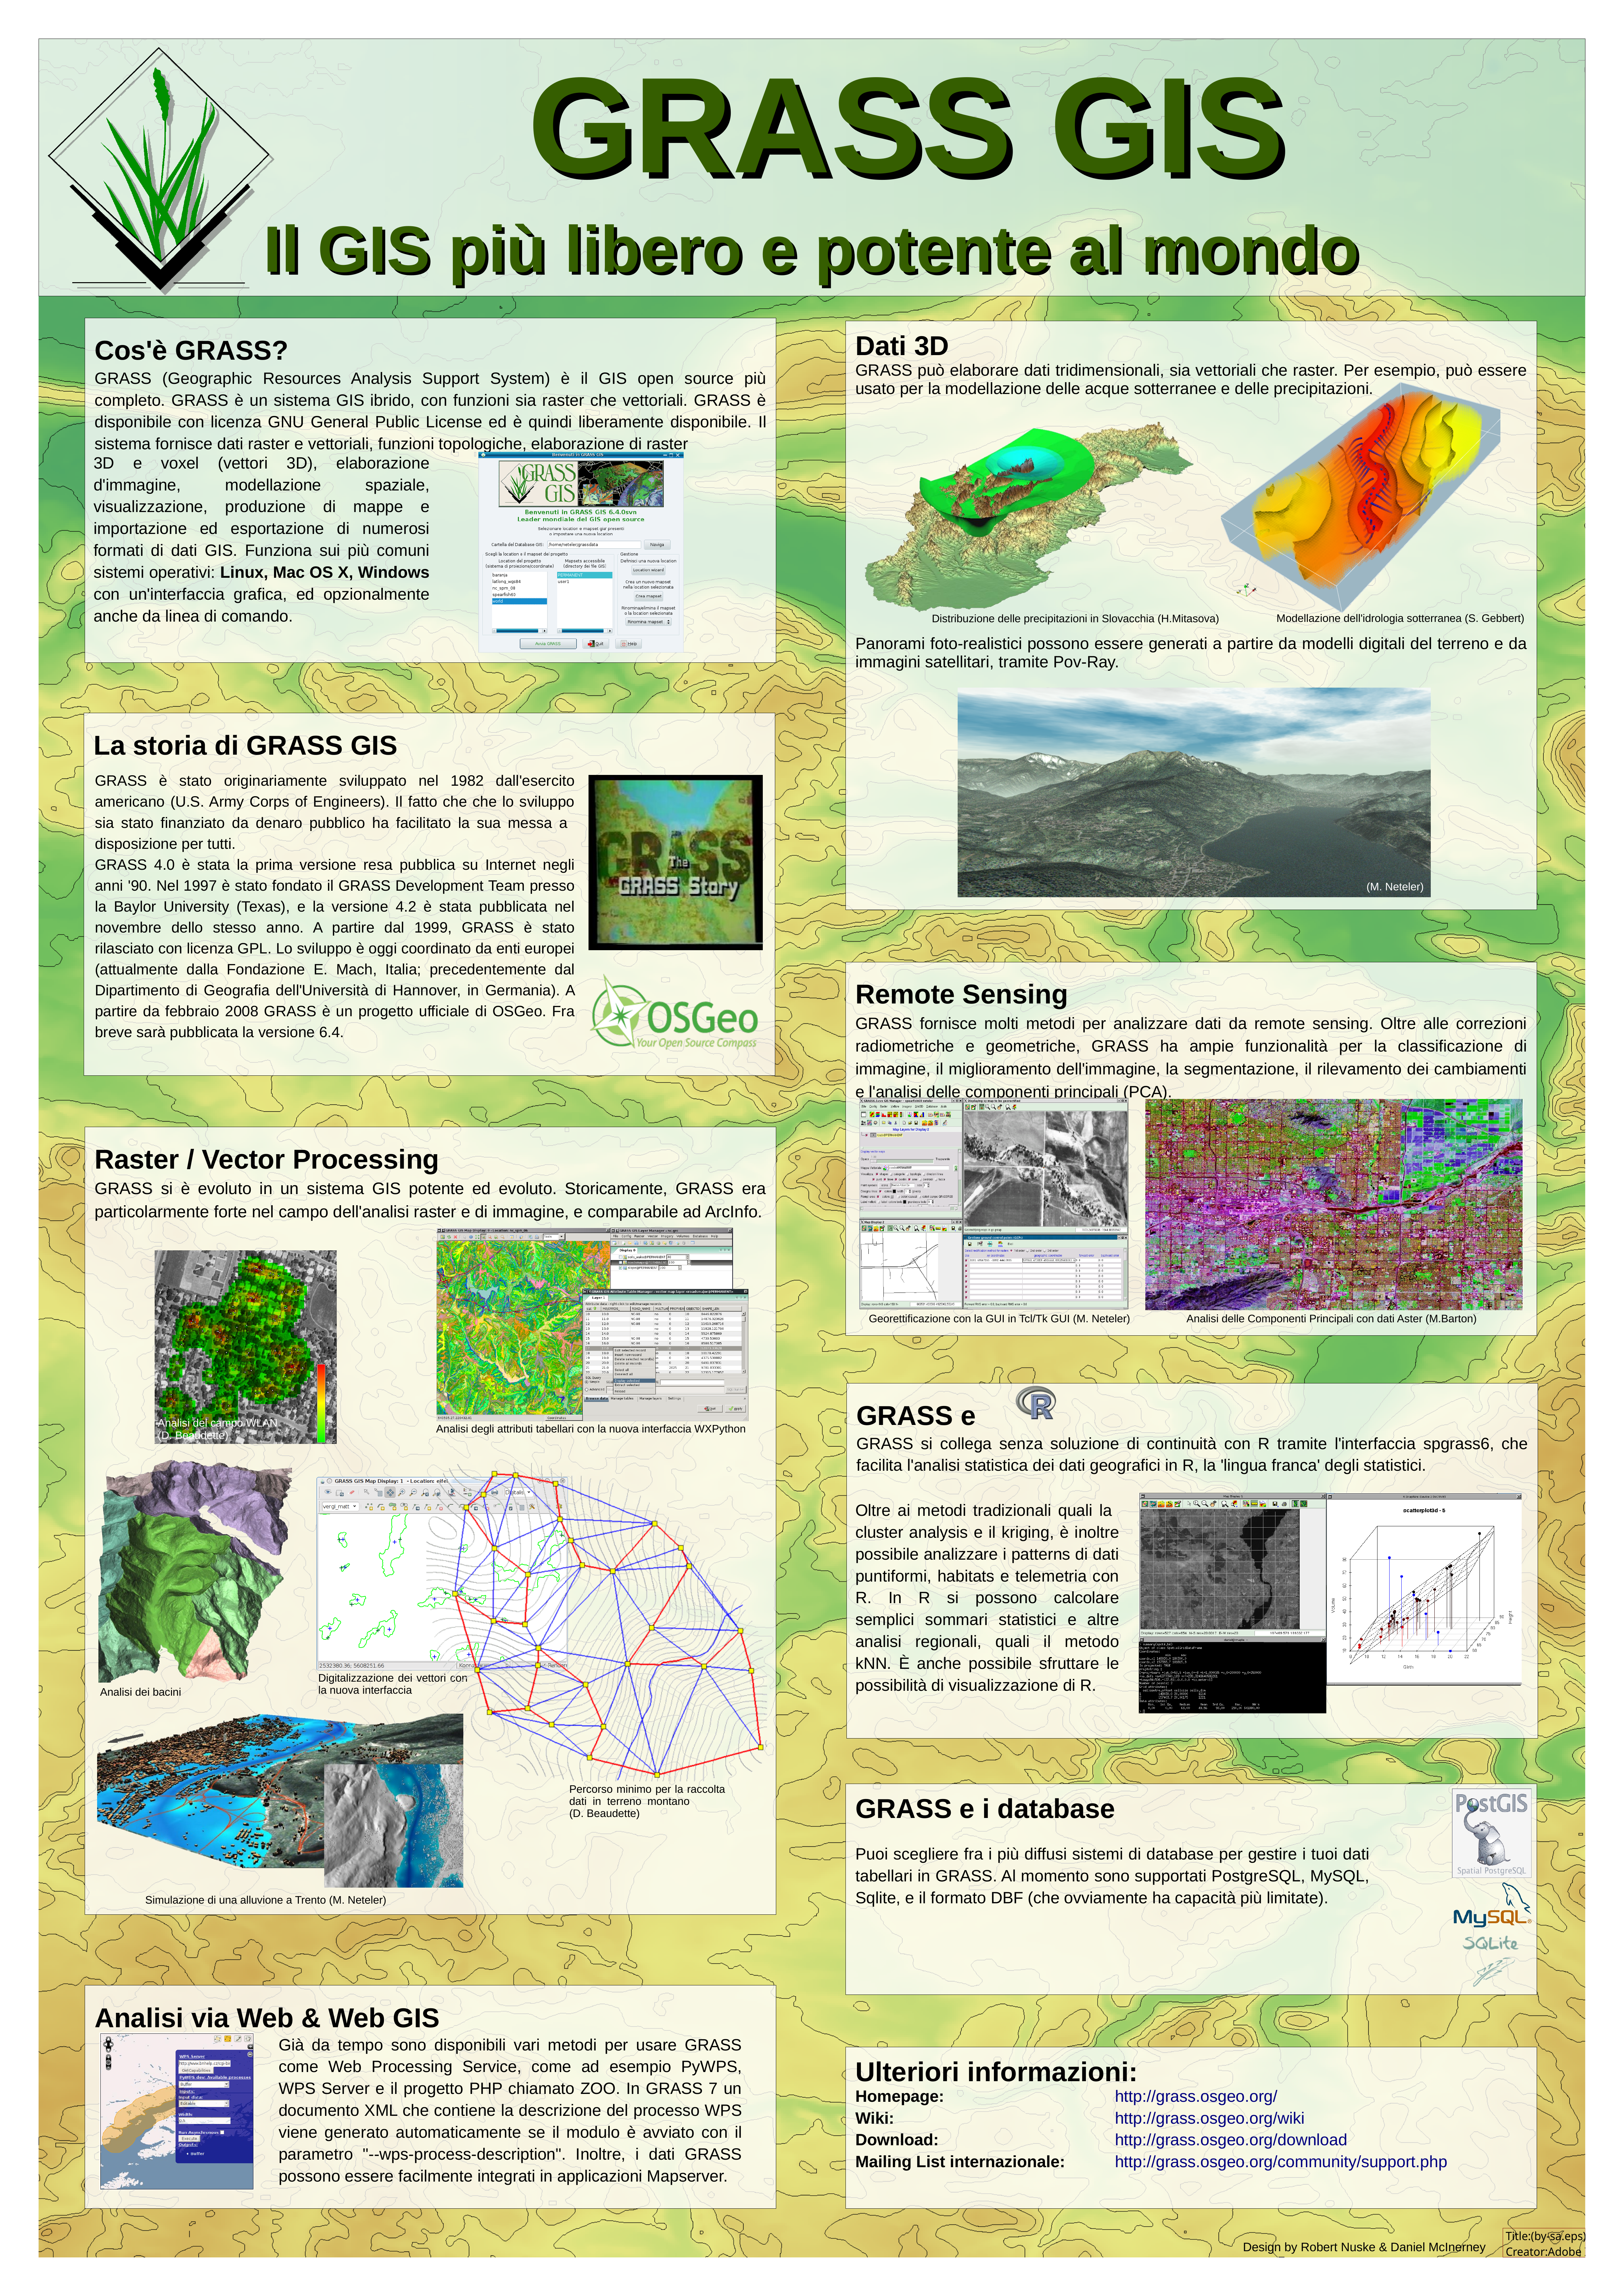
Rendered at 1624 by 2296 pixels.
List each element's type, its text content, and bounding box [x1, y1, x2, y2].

text_box Analisi del campo WLAN (D. Beaudette) [157, 1416, 332, 1441]
text_box Analisi delle Componenti Principali con dati Aster (M.Barton) [1186, 1312, 1502, 1328]
text_box (M. Neteler) [1357, 871, 1436, 903]
text_box Oltre ai metodi tradizionali quali la cluster analysis e il kriging, è inoltre possibile analizzare i patterns di dati puntiformi, habitats e telemetria con R. In R si possono calcolare semplici sommari statistici e altre analisi regionali, quali il metodo kNN. È anche possibile sfruttare le possibilità di visualizzazione di R. [846, 1488, 1129, 1718]
text_box Percorso minimo per la raccolta dati in terreno montano (D. Beaudette) [559, 1781, 741, 1832]
text_box Distribuzione delle precipitazioni in Slovacchia (H.Mitasova) [922, 603, 1229, 635]
text_box Digitalizzazione dei vettori con la nuova interfaccia [317, 1671, 426, 1700]
text_box GRASS è stato originariamente sviluppato nel 1982 dall'esercito americano (U.S. Army Corps of Engineers). Il fatto che che lo sviluppo sia stato finanziato da denaro pubblico ha facilitato la sua messa a disposizione per tutti. GRASS 4.0 è stata la prima versione resa pubblica su Internet negli anni '90. Nel 1997 è stato fondato il GRASS Development Team presso la Baylor University (Texas), e la versione 4.2 è stata pubblicata nel novembre dello stesso anno. A partire dal 1999, GRASS è stato rilasciato con licenza GPL. Lo sviluppo è oggi coordinato da enti europei (attualmente dalla Fondazione E. Mach, Italia; precedentemente dal Dipartimento di Geografia dell'Università di Hannover, in Germania). A partire da febbraio 2008 GRASS è un progetto ufficiale di OSGeo. Fra breve sarà pubblicata la versione 6.4. [85, 758, 585, 1070]
text_box Analisi via Web & Web GIS [85, 1985, 776, 2209]
text_box Cos'è GRASS? GRASS (Geographic Resources Analysis Support System) è il GIS open source più completo. GRASS è un sistema GIS ibrido, con funzioni sia raster che vettoriali. GRASS è disponibile con licenza GNU General Public License ed è quindi liberamente disponibile. Il sistema fornisce dati raster e vettoriali, funzioni topologiche, elaborazione di raster [85, 318, 776, 663]
text_box Analisi dei bacini [99, 1685, 269, 1714]
text_box Remote Sensing GRASS fornisce molti metodi per analizzare dati da remote sensing. Oltre alle correzioni radiometriche e geometriche, GRASS ha ampie funzionalità per la classificazione di immagine, il miglioramento dell'immagine, la segmentazione, il rilevamento dei cambiamenti e l'analisi delle componenti principali (PCA). [846, 962, 1537, 1336]
text_box Puoi scegliere fra i più diffusi sistemi di database per gestire i tuoi dati tabellari in GRASS. Al momento sono supportati PostgreSQL, MySQL, Sqlite, e il formato DBF (che ovviamente ha capacità più limitate). [846, 1831, 1412, 1971]
text_box Ulteriori informazioni: Homepage: http://grass.osgeo.org/ Wiki: http://grass.osgeo.org/wiki Download: http://grass.osgeo.org/download Mailing List internazionale: http://grass.osgeo.org/community/support.php [846, 2047, 1537, 2209]
text_box Dati 3D GRASS può elaborare dati tridimensionali, sia vettoriali che raster. Per esempio, può essere usato per la modellazione delle acque sotterranee e delle precipitazioni. Panorami foto-realistici possono essere generati a partire da modelli digitali del terreno e da immagini satellitari, tramite Pov-Ray. [846, 321, 1537, 910]
picture [39, 296, 1585, 2257]
text_box GRASS e i database [846, 1784, 1537, 1995]
text_box Design by Robert Nuske & Daniel McInerney [1233, 2230, 1496, 2264]
text_box Simulazione di una alluvione a Trento (M. Neteler) [144, 1893, 447, 1908]
text_box GRASS GIS Il GIS più libero e potente al mondo [39, 39, 1585, 296]
text_box Raster / Vector Processing GRASS si è evoluto in un sistema GIS potente ed evoluto. Storicamente, GRASS era particolarmente forte nel campo dell'analisi raster e di immagine, e comparabile ad ArcInfo. [85, 1127, 776, 1915]
text_box 3D e voxel (vettori 3D), elaborazione d'immagine, modellazione spaziale, visualizzazione, produzione di mappe e importazione ed esportazione di numerosi formati di dati GIS. Funziona sui più comuni sistemi operativi: Linux, Mac OS X, Windows con un'interfaccia grafica, ed opzionalmente anche da linea di comando. [84, 440, 439, 630]
text_box GRASS e GRASS si collega senza soluzione di continuità con R tramite l'interfaccia spgrass6, che facilita l'analisi statistica dei dati geografici in R, la 'lingua franca' degli statistici. [846, 1383, 1538, 1739]
text_box Già da tempo sono disponibili vari metodi per usare GRASS come Web Processing Service, come ad esempio PyWPS, WPS Server e il progetto PHP chiamato ZOO. In GRASS 7 un documento XML che contiene la descrizione del processo WPS viene generato automaticamente se il modulo è avviato con il parametro "--wps-process-description". Inoltre, i dati GRASS possono essere facilmente integrati in applicazioni Mapserver. [269, 2022, 754, 2193]
text_box Georettificazione con la GUI in Tcl/Tk GUI (M. Neteler) [868, 1311, 1138, 1328]
picture [46, 46, 270, 291]
text_box La storia di GRASS GIS [84, 713, 775, 1076]
text_box Analisi degli attributi tabellari con la nuova interfaccia WXPython [435, 1422, 760, 1445]
text_box Modellazione dell'idrologia sotterranea (S. Gebbert) [1267, 602, 1534, 637]
